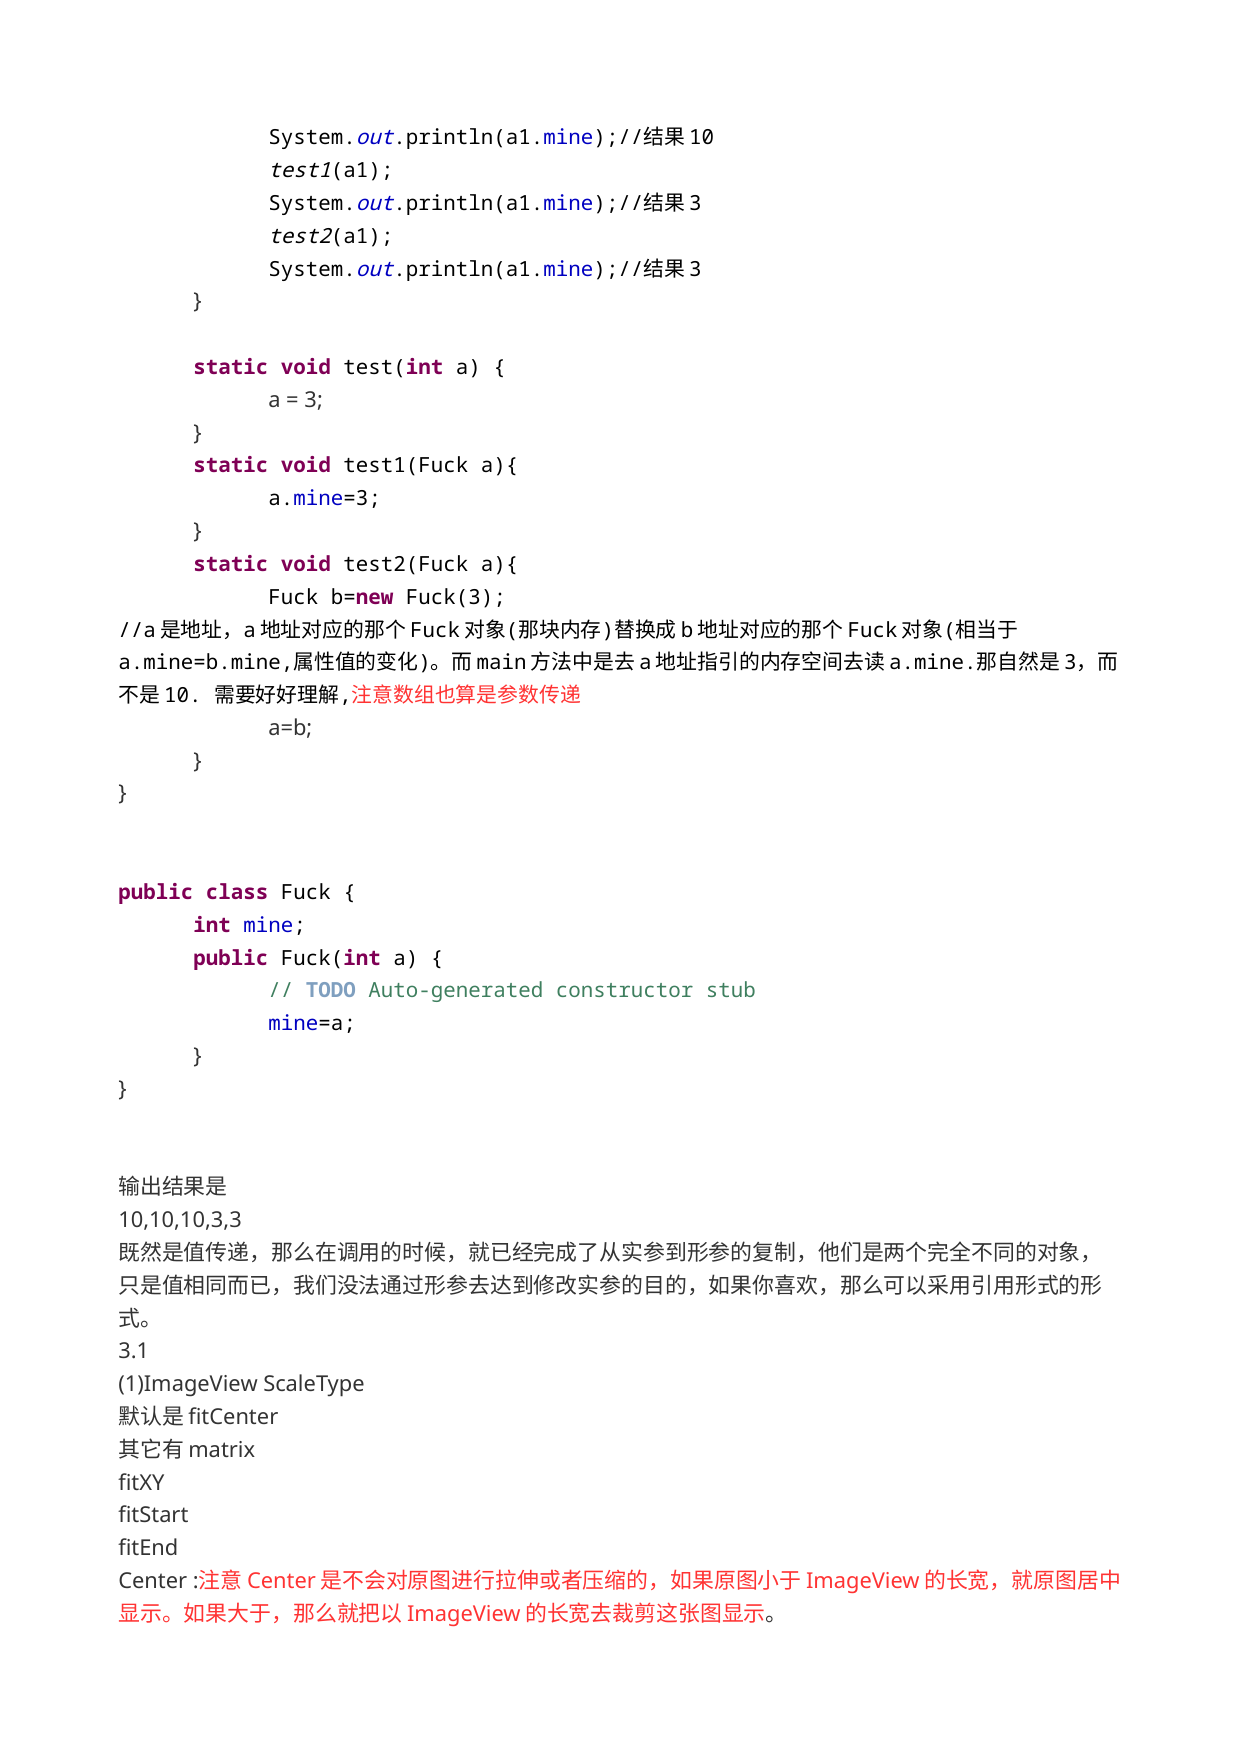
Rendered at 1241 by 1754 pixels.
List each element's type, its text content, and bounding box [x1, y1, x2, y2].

text static void test1(Fuck a){ [118, 446, 1122, 479]
text System.out.println(a1.mine);//结果10 [118, 118, 1122, 151]
text fitStart [118, 1496, 1122, 1529]
text 10,10,10,3,3 [118, 1201, 1122, 1234]
text System.out.println(a1.mine);//结果3 [118, 249, 1122, 282]
text 默认是fitCenter [118, 1398, 1122, 1431]
text 其它有matrix [118, 1431, 1122, 1463]
text static void test2(Fuck a){ [118, 545, 1122, 577]
text Center :注意Center是不会对原图进行拉伸或者压缩的，如果原图小于ImageView的长宽，就原图居中显示。如果大于，那么就把以ImageView的长宽去裁剪这张图显示。 [118, 1562, 1122, 1627]
text test1(a1); [118, 151, 1122, 184]
text mine=a; [118, 1004, 1122, 1037]
text // TODO Auto-generated constructor stub [118, 971, 1122, 1004]
text Fuck b=new Fuck(3); [118, 577, 1122, 610]
text 3.1 [118, 1332, 1122, 1365]
text } [118, 282, 1122, 315]
text } [118, 742, 1122, 774]
text test2(a1); [118, 217, 1122, 249]
text int mine; [118, 906, 1122, 938]
text fitXY [118, 1463, 1122, 1496]
text //a是地址，a地址对应的那个Fuck对象(那块内存)替换成b地址对应的那个Fuck对象(相当于a.mine=b.mine,属性值的变化)。而main方法中是去a地址指引的内存空间去读a.mine.那自然是3，而不是10. 需要好好理解,注意数组也算是参数传递 [118, 610, 1122, 709]
text } [118, 774, 1122, 807]
text (1)ImageView ScaleType [118, 1365, 1122, 1398]
text } [118, 413, 1122, 446]
text 既然是值传递，那么在调用的时候，就已经完成了从实参到形参的复制，他们是两个完全不同的对象，只是值相同而已，我们没法通过形参去达到修改实参的目的，如果你喜欢，那么可以采用引用形式的形式。 [118, 1234, 1122, 1332]
text System.out.println(a1.mine);//结果3 [118, 184, 1122, 217]
text a=b; [118, 709, 1122, 742]
text public Fuck(int a) { [118, 938, 1122, 971]
text public class Fuck { [118, 873, 1122, 906]
text static void test(int a) { [118, 348, 1122, 381]
text } [118, 1070, 1122, 1102]
text } [118, 1037, 1122, 1070]
text a = 3; [118, 381, 1122, 413]
text } [118, 512, 1122, 545]
text fitEnd [118, 1529, 1122, 1562]
text 输出结果是 [118, 1168, 1122, 1201]
text a.mine=3; [118, 479, 1122, 512]
